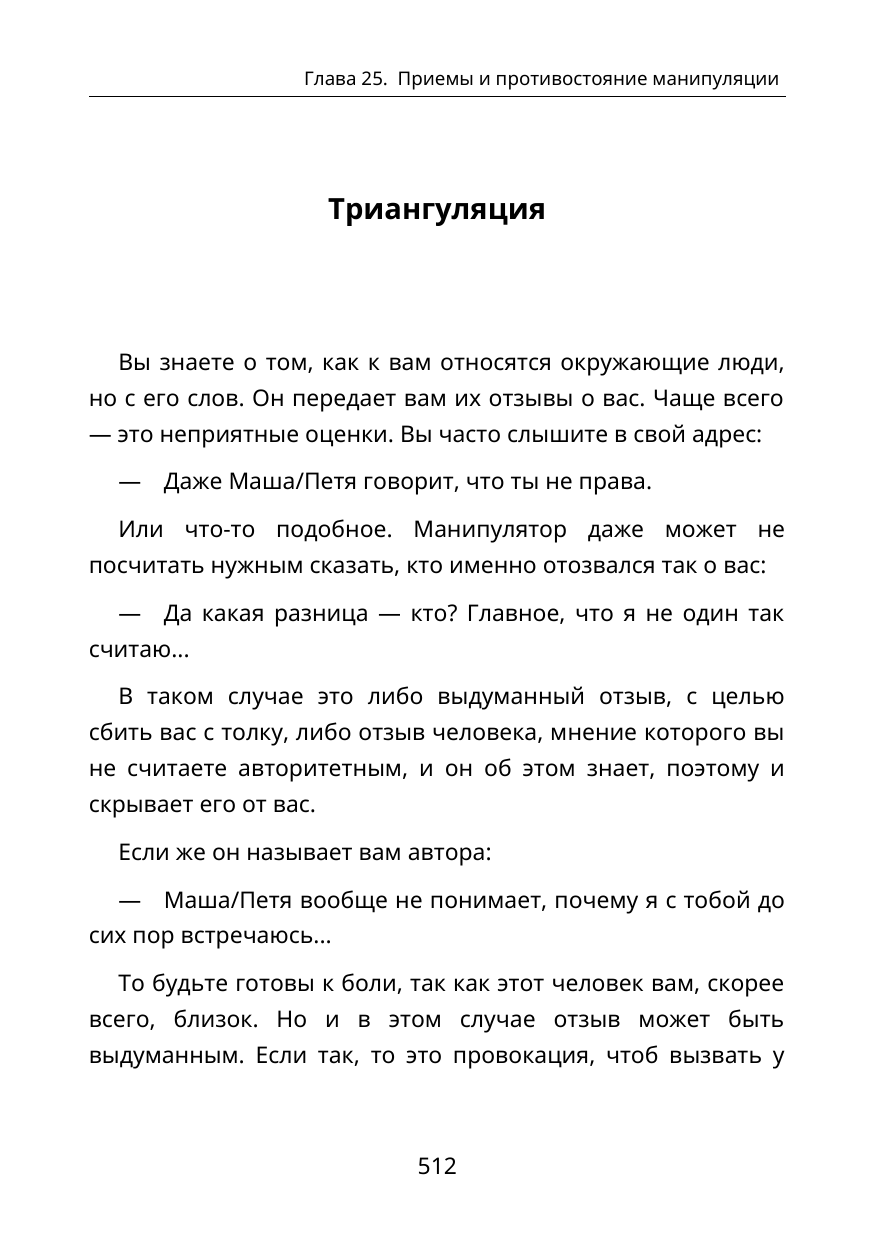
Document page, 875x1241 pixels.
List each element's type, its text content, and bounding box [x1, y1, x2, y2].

text Если же он называет вам автора: [88, 836, 786, 867]
text Вы знаете о том, как к вам относятся окружающие люди, но с его слов. Он передает вам их отзывы о вас. Чаще всего — это неприятные оценки. Вы часто слышите в свой адрес: [88, 346, 786, 449]
list Маша/Петя вообще не понимает, почему я с тобой до сих пор встречаюсь... [88, 883, 786, 951]
list Даже Маша/Петя говорит, что ты не права. [88, 465, 786, 497]
text В таком случае это либо выдуманный отзыв, с целью сбить вас с толку, либо отзыв человека, мнение которого вы не считаете авторитетным, и он об этом знает, поэтому и скрывает его от вас. [88, 680, 786, 819]
text Или что-то подобное. Манипулятор даже может не посчитать нужным сказать, кто именно отозвался так о вас: [88, 513, 786, 580]
subtitle Триангуляция [88, 185, 786, 228]
list Да какая разница — кто? Главное, что я не один так считаю... [88, 597, 786, 664]
text То будьте готовы к боли, так как этот человек вам, скорее всего, близок. Но и в этом случае отзыв может быть выдуманным. Если так, то это провокация, чтоб вызвать у [88, 967, 786, 1070]
